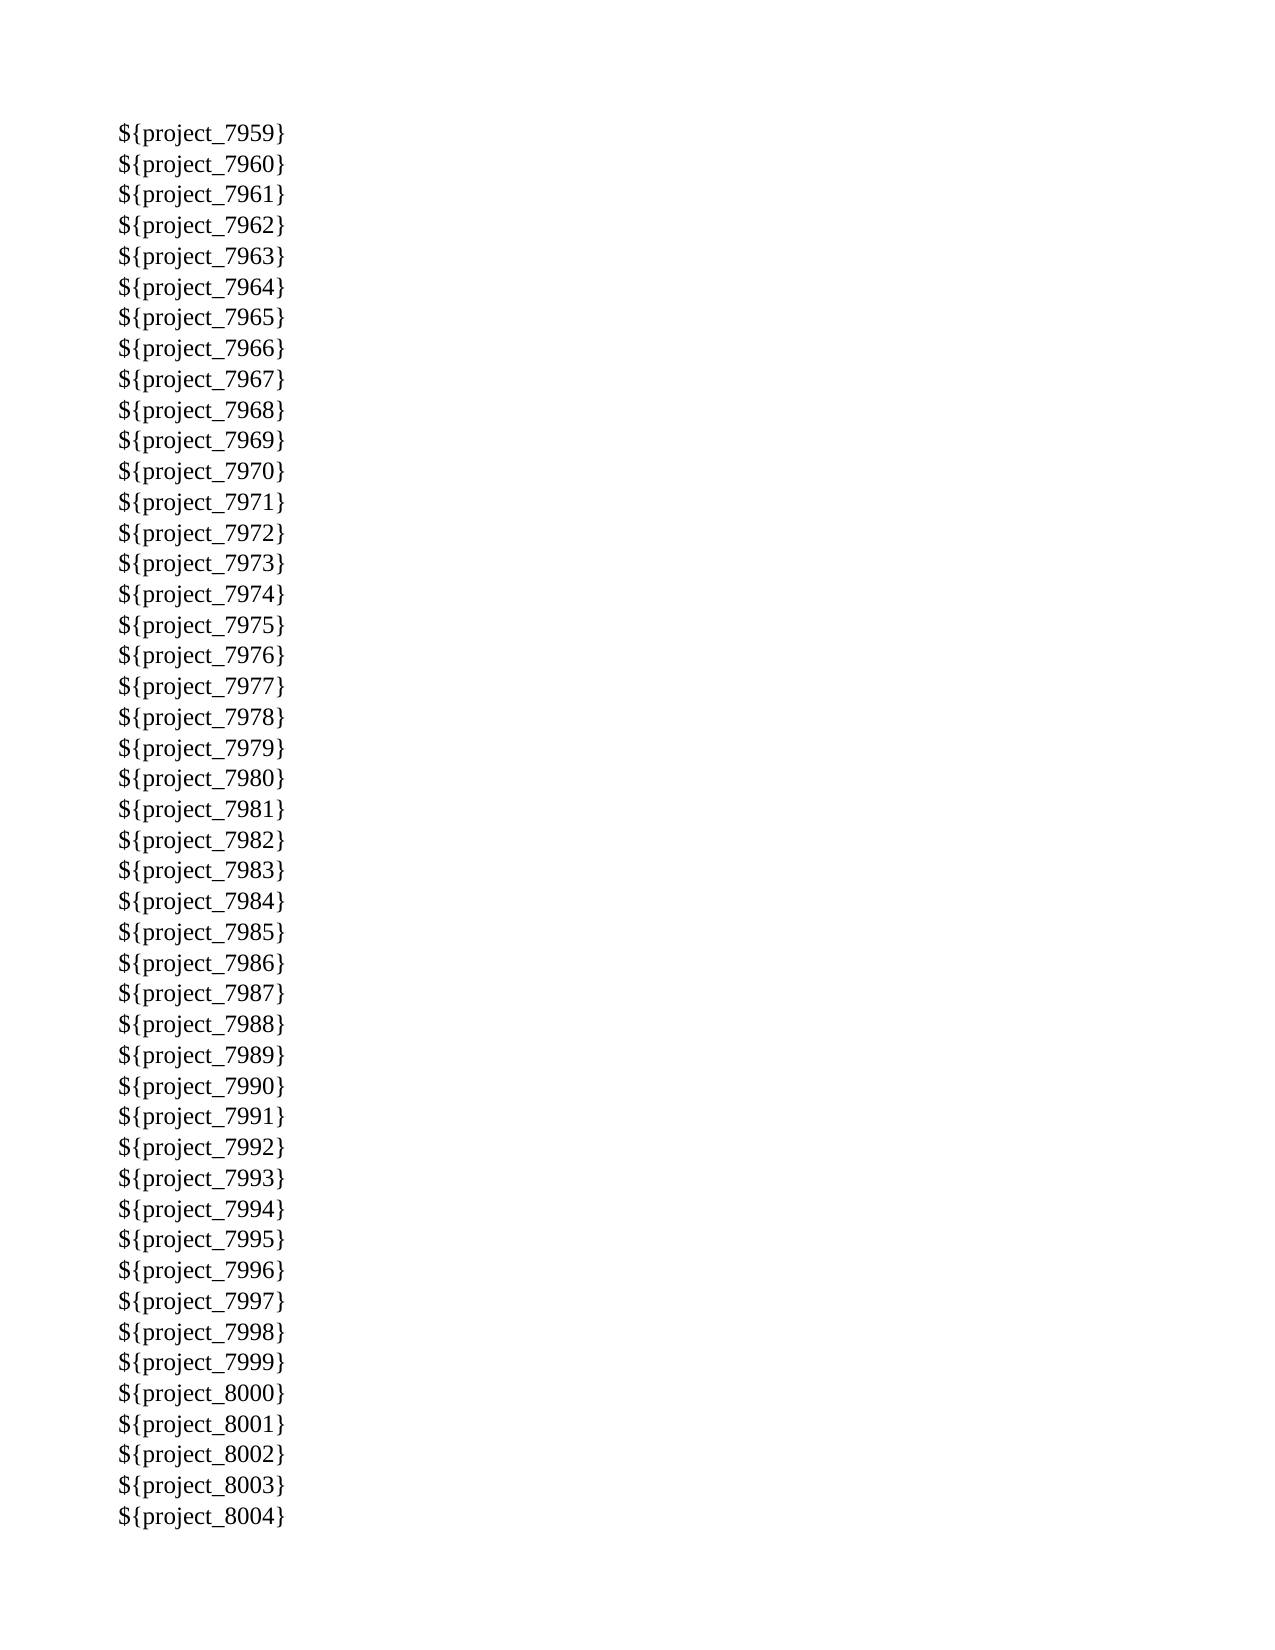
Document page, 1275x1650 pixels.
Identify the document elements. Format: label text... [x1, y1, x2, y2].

text ${project_7963} [118, 241, 1157, 270]
text ${project_7979} [118, 733, 1157, 761]
text ${project_7997} [118, 1286, 1157, 1314]
text ${project_7993} [118, 1163, 1157, 1192]
text ${project_7995} [118, 1224, 1157, 1253]
text ${project_7989} [118, 1040, 1157, 1069]
text ${project_7966} [118, 333, 1157, 362]
text ${project_7982} [118, 825, 1157, 854]
text ${project_7986} [118, 948, 1157, 977]
text ${project_7973} [118, 548, 1157, 577]
text ${project_7977} [118, 671, 1157, 700]
text ${project_7964} [118, 272, 1157, 301]
text ${project_7991} [118, 1101, 1157, 1130]
text ${project_8000} [118, 1378, 1157, 1407]
text ${project_8001} [118, 1409, 1157, 1437]
text ${project_7981} [118, 794, 1157, 823]
text ${project_7968} [118, 395, 1157, 423]
text ${project_7961} [118, 179, 1157, 208]
text ${project_8003} [118, 1470, 1157, 1499]
text ${project_7970} [118, 456, 1157, 485]
text ${project_7990} [118, 1071, 1157, 1099]
text ${project_7959} [118, 118, 1157, 147]
text ${project_8002} [118, 1439, 1157, 1468]
text ${project_7965} [118, 302, 1157, 331]
text ${project_7999} [118, 1347, 1157, 1376]
text ${project_7998} [118, 1317, 1157, 1345]
text ${project_7988} [118, 1009, 1157, 1038]
text ${project_7962} [118, 210, 1157, 239]
text ${project_7972} [118, 518, 1157, 546]
text ${project_7978} [118, 702, 1157, 731]
text ${project_7983} [118, 856, 1157, 884]
text ${project_7980} [118, 763, 1157, 792]
text ${project_7960} [118, 149, 1157, 178]
text ${project_7976} [118, 641, 1157, 669]
text ${project_7985} [118, 917, 1157, 946]
text ${project_7967} [118, 364, 1157, 393]
text ${project_7974} [118, 579, 1157, 608]
text ${project_7984} [118, 886, 1157, 915]
text ${project_8004} [118, 1501, 1157, 1530]
text ${project_7975} [118, 610, 1157, 638]
text ${project_7992} [118, 1132, 1157, 1161]
text ${project_7969} [118, 425, 1157, 454]
text ${project_7971} [118, 487, 1157, 516]
text ${project_7996} [118, 1255, 1157, 1284]
text ${project_7987} [118, 978, 1157, 1007]
text ${project_7994} [118, 1194, 1157, 1222]
